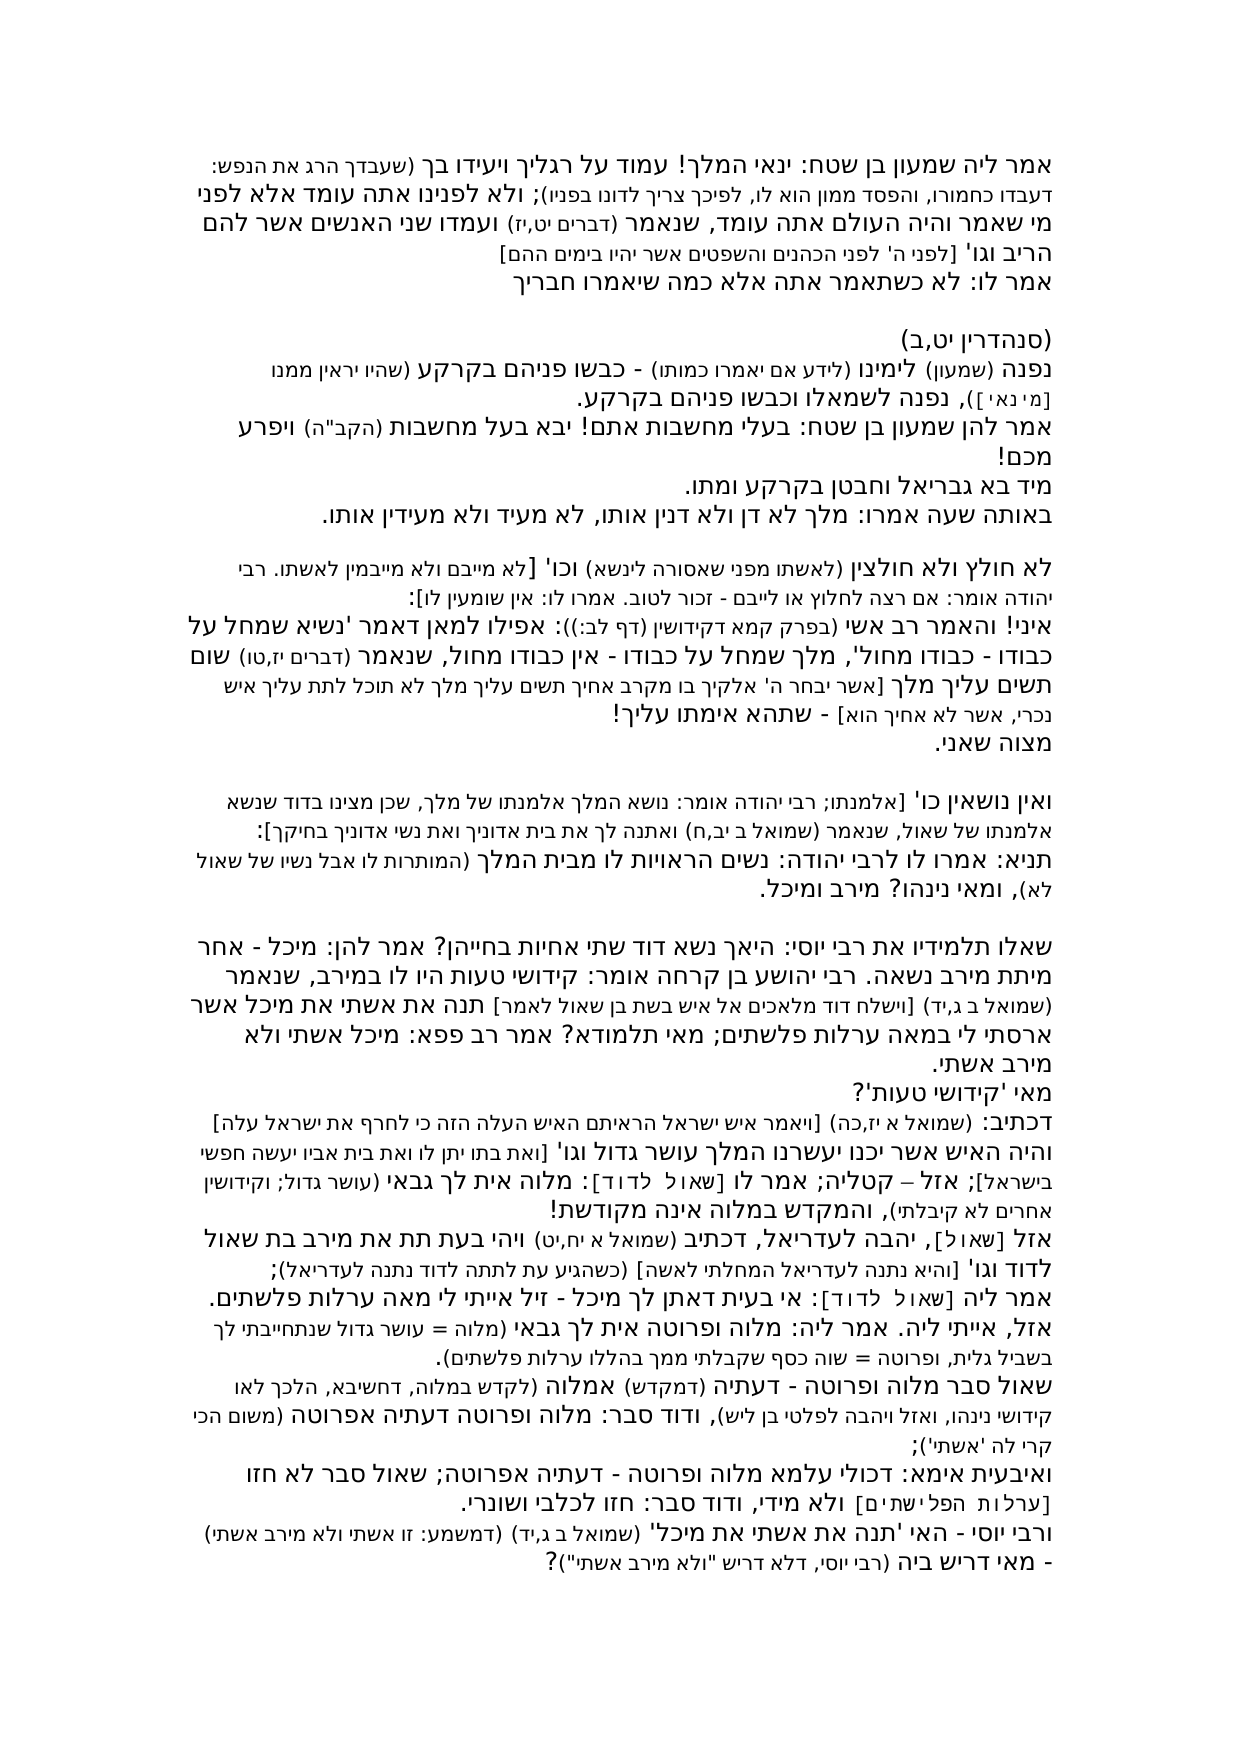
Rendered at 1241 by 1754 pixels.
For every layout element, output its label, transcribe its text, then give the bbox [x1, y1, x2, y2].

text באותה שעה אמרו: מלך לא דן ולא דנין אותו, לא מעיד ולא מעידין אותו. [187, 500, 1053, 529]
text אזל [שאול], יהבה לעדריאל, דכתיב (שמואל א יח,יט) ויהי בעת תת את מירב בת שאול לדוד וגו' [והיא נתנה לעדריאל המחלתי לאשה] (כשהגיע עת לתתה לדוד נתנה לעדריאל); [187, 1225, 1053, 1283]
text איני! והאמר רב אשי (בפרק קמא דקידושין (דף לב:)): אפילו למאן דאמר 'נשיא שמחל על כבודו - כבודו מחול', מלך שמחל על כבודו - אין כבודו מחול, שנאמר (דברים יז,טו) שום תשים עליך מלך [אשר יבחר ה' אלקיך בו מקרב אחיך תשים עליך מלך לא תוכל לתת עליך איש נכרי, אשר לא אחיך הוא] - שתהא אימתו עליך! [187, 612, 1053, 728]
text ואין נושאין כו' [אלמנתו; רבי יהודה אומר: נושא המלך אלמנתו של מלך, שכן מצינו בדוד שנשא אלמנתו של שאול, שנאמר (שמואל ב יב,ח) ואתנה לך את בית אדוניך ואת נשי אדוניך בחיקך]: [187, 786, 1053, 845]
text אמר ליה [שאול לדוד]: אי בעית דאתן לך מיכל - זיל אייתי לי מאה ערלות פלשתים. אזל, אייתי ליה. אמר ליה: מלוה ופרוטה אית לך גבאי (מלוה = עושר גדול שנתחייבתי לך בשביל גלית, ופרוטה = שוה כסף שקבלתי ממך בהללו ערלות פלשתים). [187, 1283, 1053, 1371]
text שאול סבר מלוה ופרוטה - דעתיה (דמקדש) אמלוה (לקדש במלוה, דחשיבא, הלכך לאו קידושי נינהו, ואזל ויהבה לפלטי בן ליש), ודוד סבר: מלוה ופרוטה דעתיה אפרוטה (משום הכי קרי לה 'אשתי'); [187, 1371, 1053, 1459]
text (סנהדרין יט,ב) [187, 325, 1053, 354]
text מיד בא גבריאל וחבטן בקרקע ומתו. [187, 471, 1053, 500]
text ורבי יוסי - האי 'תנה את אשתי את מיכל' (שמואל ב ג,יד) (דמשמע: זו אשתי ולא מירב אשתי) - מאי דריש ביה (רבי יוסי, דלא דריש "ולא מירב אשתי")? [187, 1518, 1053, 1576]
text שאלו תלמידיו את רבי יוסי: היאך נשא דוד שתי אחיות בחייהן? אמר להן: מיכל - אחר מיתת מירב נשאה. רבי יהושע בן קרחה אומר: קידושי טעות היו לו במירב, שנאמר (שמואל ב ג,יד) [וישלח דוד מלאכים אל איש בשת בן שאול לאמר] תנה את אשתי את מיכל אשר ארסתי לי במאה ערלות פלשתים; מאי תלמודא? אמר רב פפא: מיכל אשתי ולא מירב אשתי. [187, 932, 1053, 1078]
text אמר להן שמעון בן שטח: בעלי מחשבות אתם! יבא בעל מחשבות (הקב"ה) ויפרע מכם! [187, 412, 1053, 471]
text אמר ליה שמעון בן שטח: ינאי המלך! עמוד על רגליך ויעידו בך (שעבדך הרג את הנפש: דעבדו כחמורו, והפסד ממון הוא לו, לפיכך צריך לדונו בפניו); ולא לפנינו אתה עומד אלא לפני מי שאמר והיה העולם אתה עומד, שנאמר (דברים יט,יז) ועמדו שני האנשים אשר להם הריב וגו' [לפני ה' לפני הכהנים והשפטים אשר יהיו בימים ההם] [187, 150, 1053, 267]
text מאי 'קידושי טעות'? [187, 1078, 1053, 1107]
text לא חולץ ולא חולצין (לאשתו מפני שאסורה לינשא) וכו' [לא מייבם ולא מייבמין לאשתו. רבי יהודה אומר: אם רצה לחלוץ או לייבם - זכור לטוב. אמרו לו: אין שומעין לו]: [187, 553, 1053, 612]
text ואיבעית אימא: דכולי עלמא מלוה ופרוטה - דעתיה אפרוטה; שאול סבר לא חזו [ערלות הפלישתים] ולא מידי, ודוד סבר: חזו לכלבי ושונרי. [187, 1459, 1053, 1518]
text תניא: אמרו לו לרבי יהודה: נשים הראויות לו מבית המלך (המותרות לו אבל נשיו של שאול לא), ומאי נינהו? מירב ומיכל. [187, 845, 1053, 903]
text מצוה שאני. [187, 728, 1053, 758]
text נפנה (שמעון) לימינו (לידע אם יאמרו כמותו) - כבשו פניהם בקרקע (שהיו יראין ממנו [מינאי]), נפנה לשמאלו וכבשו פניהם בקרקע. [187, 354, 1053, 412]
text אמר לו: לא כשתאמר אתה אלא כמה שיאמרו חבריך [187, 267, 1053, 296]
text דכתיב: (שמואל א יז,כה) [ויאמר איש ישראל הראיתם האיש העלה הזה כי לחרף את ישראל עלה] והיה האיש אשר יכנו יעשרנו המלך עושר גדול וגו' [ואת בתו יתן לו ואת בית אביו יעשה חפשי בישראל]; אזל – קטליה; אמר לו [שאול לדוד]: מלוה אית לך גבאי (עושר גדול; וקידושין אחרים לא קיבלתי), והמקדש במלוה אינה מקודשת! [187, 1107, 1053, 1225]
